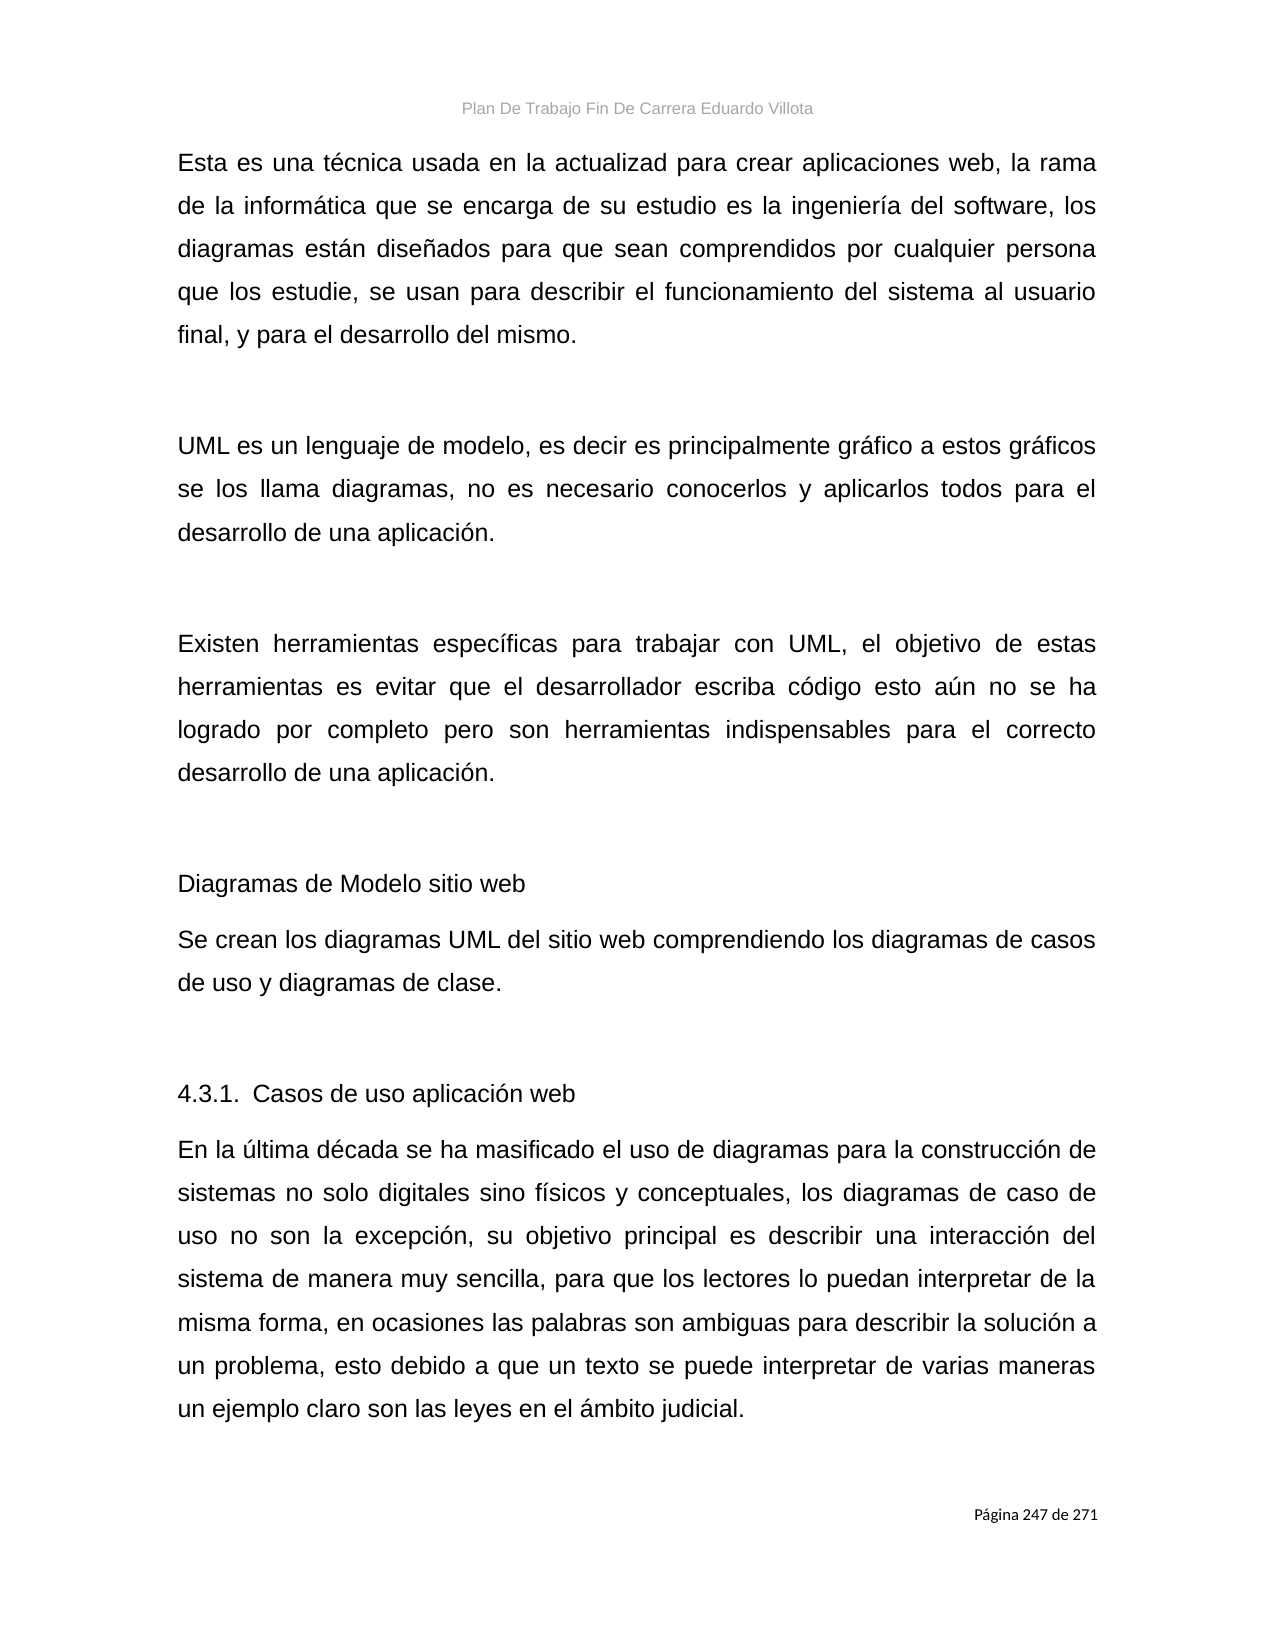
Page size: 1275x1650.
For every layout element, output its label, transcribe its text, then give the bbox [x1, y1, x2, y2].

text En la última década se ha masificado el uso de diagramas para la construcción de sistemas no solo digitales sino físicos y conceptuales, los diagramas de caso de uso no son la excepción, su objetivo principal es describir una interacción del sistema de manera muy sencilla, para que los lectores lo puedan interpretar de la misma forma, en ocasiones las palabras son ambiguas para describir la solución a un problema, esto debido a que un texto se puede interpretar de varias maneras un ejemplo claro son las leyes en el ámbito judicial. [177, 1135, 1098, 1423]
text Esta es una técnica usada en la actualizad para crear aplicaciones web, la rama de la informática que se encarga de su estudio es la ingeniería del software, los diagramas están diseñados para que sean comprendidos por cualquier persona que los estudie, se usan para describir el funcionamiento del sistema al usuario final, y para el desarrollo del mismo. [177, 148, 1098, 349]
text Se crean los diagramas UML del sitio web comprendiendo los diagramas de casos de uso y diagramas de clase. [177, 925, 1098, 997]
text Existen herramientas específicas para trabajar con UML, el objetivo de estas herramientas es evitar que el desarrollador escriba código esto aún no se ha logrado por completo pero son herramientas indispensables para el correcto desarrollo de una aplicación. [177, 629, 1098, 787]
text 4.3.1. Casos de uso aplicación web [177, 1079, 1098, 1108]
text UML es un lenguaje de modelo, es decir es principalmente gráfico a estos gráficos se los llama diagramas, no es necesario conocerlos y aplicarlos todos para el desarrollo de una aplicación. [177, 431, 1098, 546]
text Diagramas de Modelo sitio web [177, 869, 1098, 898]
